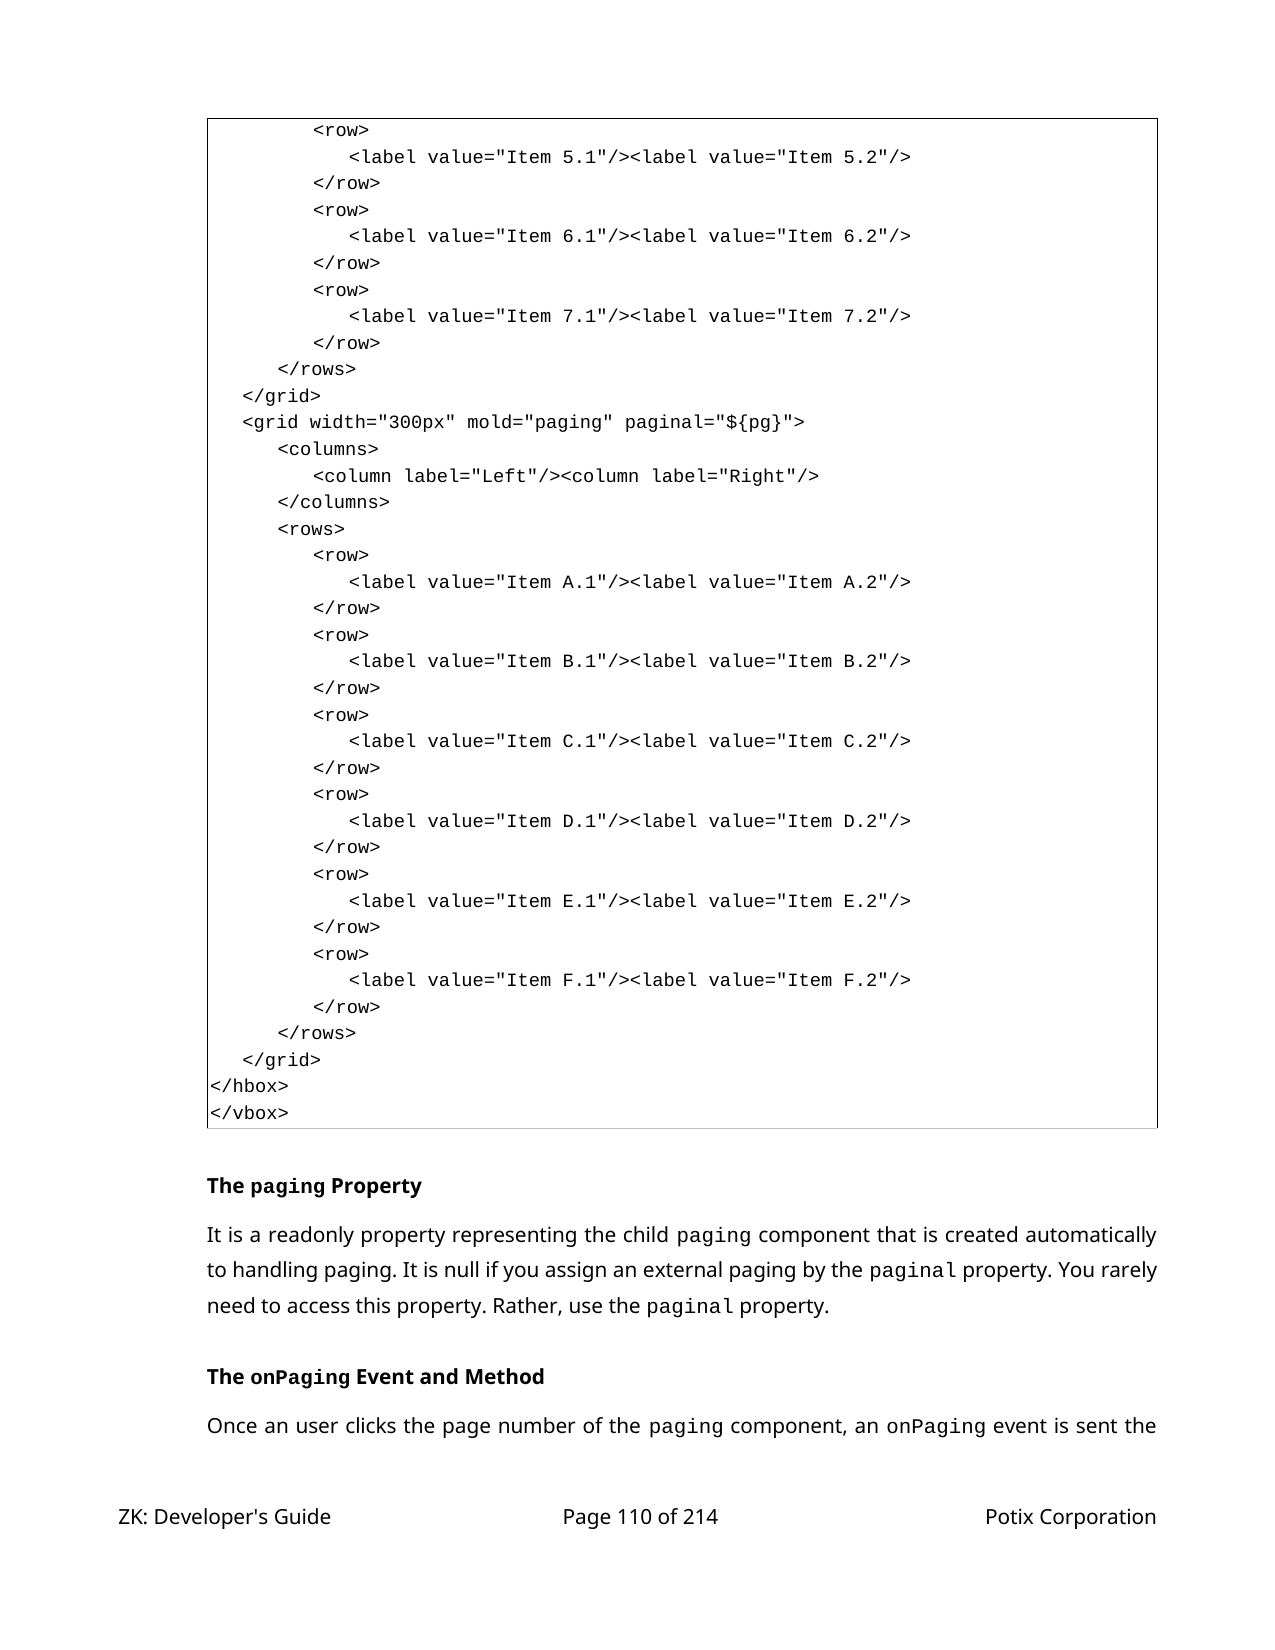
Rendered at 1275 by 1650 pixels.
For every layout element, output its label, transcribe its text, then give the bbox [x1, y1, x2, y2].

text It is a readonly property representing the child paging component that is created automatically to handling paging. It is null if you assign an external paging by the paginal property. You rarely need to access this property. Rather, use the paginal property. [207, 1220, 1157, 1319]
subtitle The onPaging Event and Method [207, 1362, 1157, 1391]
subtitle The paging Property [207, 1171, 1157, 1199]
text Once an user clicks the page number of the paging component, an onPaging event is sent the [207, 1411, 1157, 1440]
text <row> <label value="Item 5.1"/><label value="Item 5.2"/> </row> <row> <label value="Item 6.1"/><label value="Item 6.2"/> </row> <row> <label value="Item 7.1"/><label value="Item 7.2"/> </row> </rows> </grid> <grid width="300px" mold="paging" paginal="${pg}"> <columns> <column label="Left"/><column label="Right"/> </columns> <rows> <row> <label value="Item A.1"/><label value="Item A.2"/> </row> <row> <label value="Item B.1"/><label value="Item B.2"/> </row> <row> <label value="Item C.1"/><label value="Item C.2"/> </row> <row> <label value="Item D.1"/><label value="Item D.2"/> </row> <row> <label value="Item E.1"/><label value="Item E.2"/> </row> <row> <label value="Item F.1"/><label value="Item F.2"/> </row> </rows> </grid> </hbox> </vbox> [208, 119, 1157, 1128]
